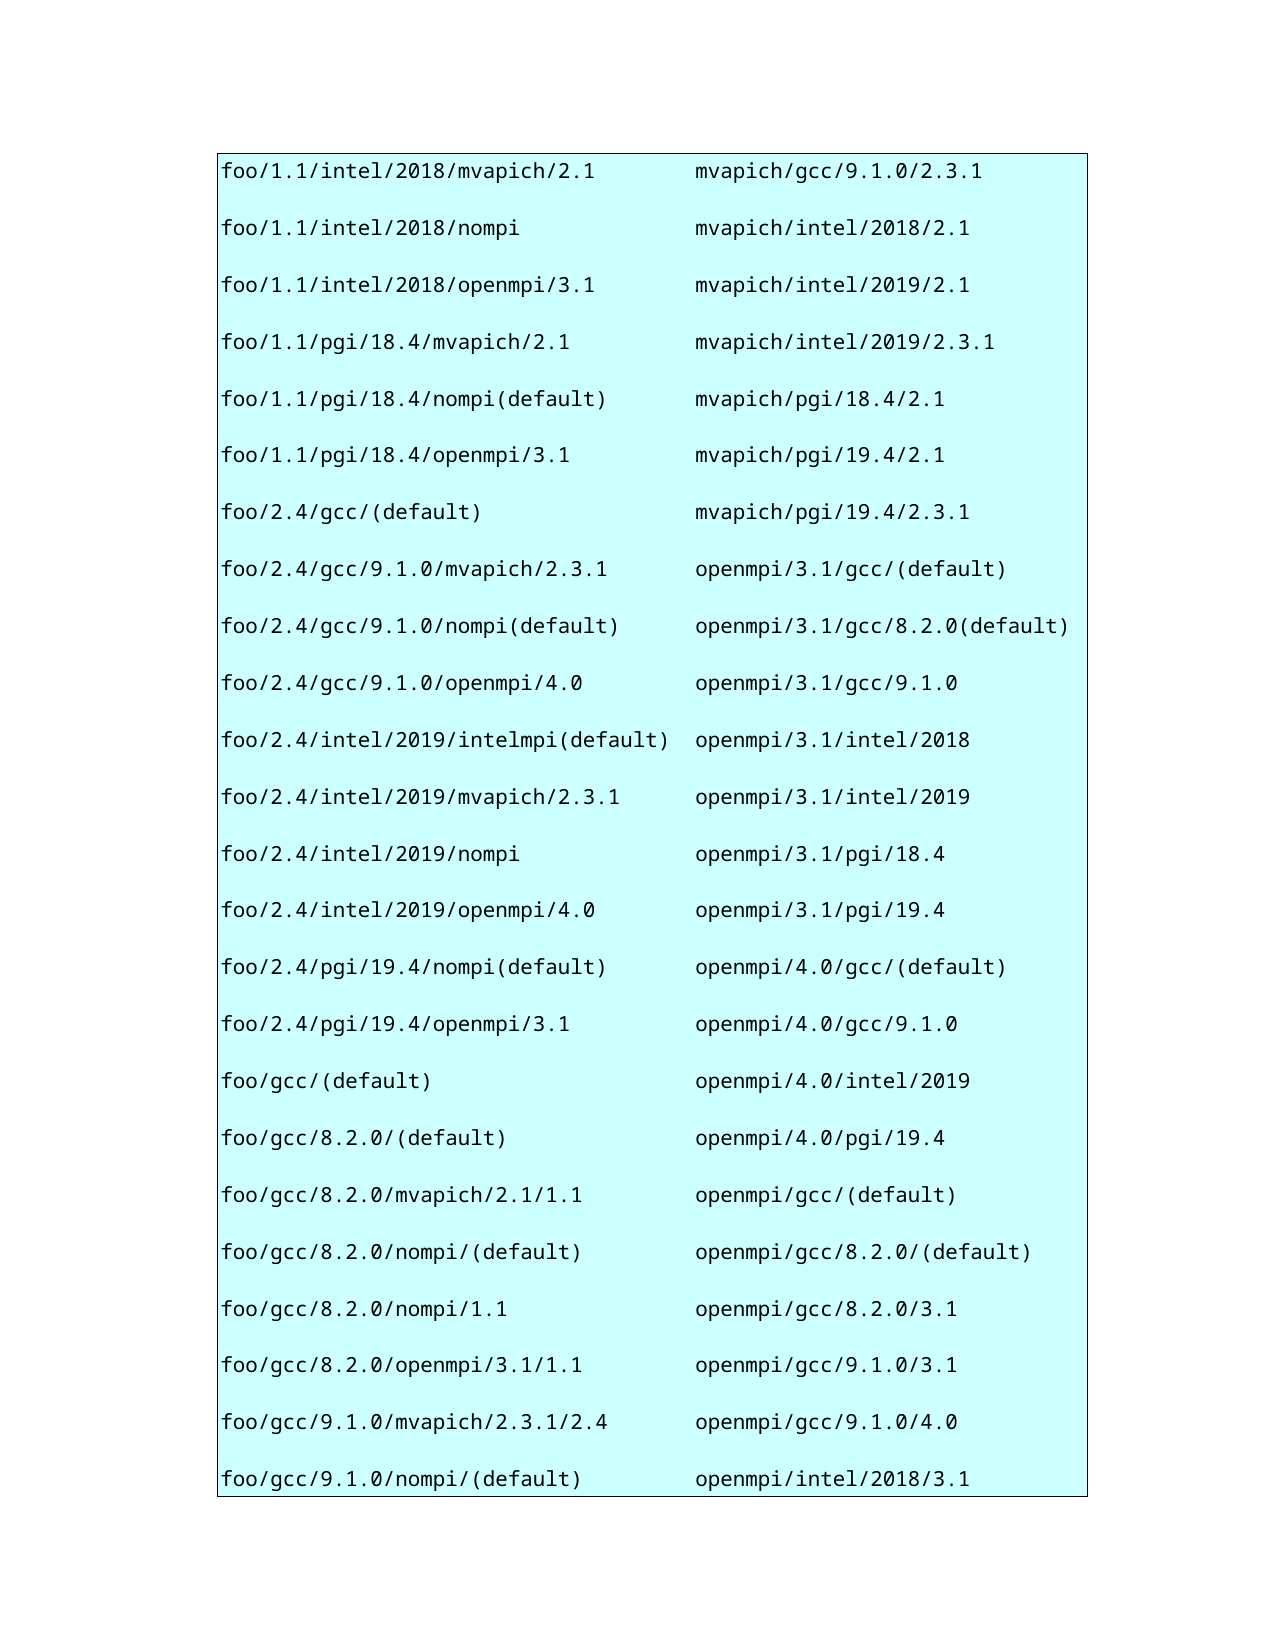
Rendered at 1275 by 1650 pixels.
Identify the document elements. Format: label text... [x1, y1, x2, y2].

text foo/1.1/intel/2018/mvapich/2.1 mvapich/gcc/9.1.0/2.3.1 foo/1.1/intel/2018/nompi mvapich/intel/2018/2.1 foo/1.1/intel/2018/openmpi/3.1 mvapich/intel/2019/2.1 foo/1.1/pgi/18.4/mvapich/2.1 mvapich/intel/2019/2.3.1 foo/1.1/pgi/18.4/nompi(default) mvapich/pgi/18.4/2.1 foo/1.1/pgi/18.4/openmpi/3.1 mvapich/pgi/19.4/2.1 foo/2.4/gcc/(default) mvapich/pgi/19.4/2.3.1 foo/2.4/gcc/9.1.0/mvapich/2.3.1 openmpi/3.1/gcc/(default) foo/2.4/gcc/9.1.0/nompi(default) openmpi/3.1/gcc/8.2.0(default) foo/2.4/gcc/9.1.0/openmpi/4.0 openmpi/3.1/gcc/9.1.0 foo/2.4/intel/2019/intelmpi(default) openmpi/3.1/intel/2018 foo/2.4/intel/2019/mvapich/2.3.1 openmpi/3.1/intel/2019 foo/2.4/intel/2019/nompi openmpi/3.1/pgi/18.4 foo/2.4/intel/2019/openmpi/4.0 openmpi/3.1/pgi/19.4 foo/2.4/pgi/19.4/nompi(default) openmpi/4.0/gcc/(default) foo/2.4/pgi/19.4/openmpi/3.1 openmpi/4.0/gcc/9.1.0 foo/gcc/(default) openmpi/4.0/intel/2019 foo/gcc/8.2.0/(default) openmpi/4.0/pgi/19.4 foo/gcc/8.2.0/mvapich/2.1/1.1 openmpi/gcc/(default) foo/gcc/8.2.0/nompi/(default) openmpi/gcc/8.2.0/(default) foo/gcc/8.2.0/nompi/1.1 openmpi/gcc/8.2.0/3.1 foo/gcc/8.2.0/openmpi/3.1/1.1 openmpi/gcc/9.1.0/3.1 foo/gcc/9.1.0/mvapich/2.3.1/2.4 openmpi/gcc/9.1.0/4.0 foo/gcc/9.1.0/nompi/(default) openmpi/intel/2018/3.1 [218, 154, 1087, 1496]
